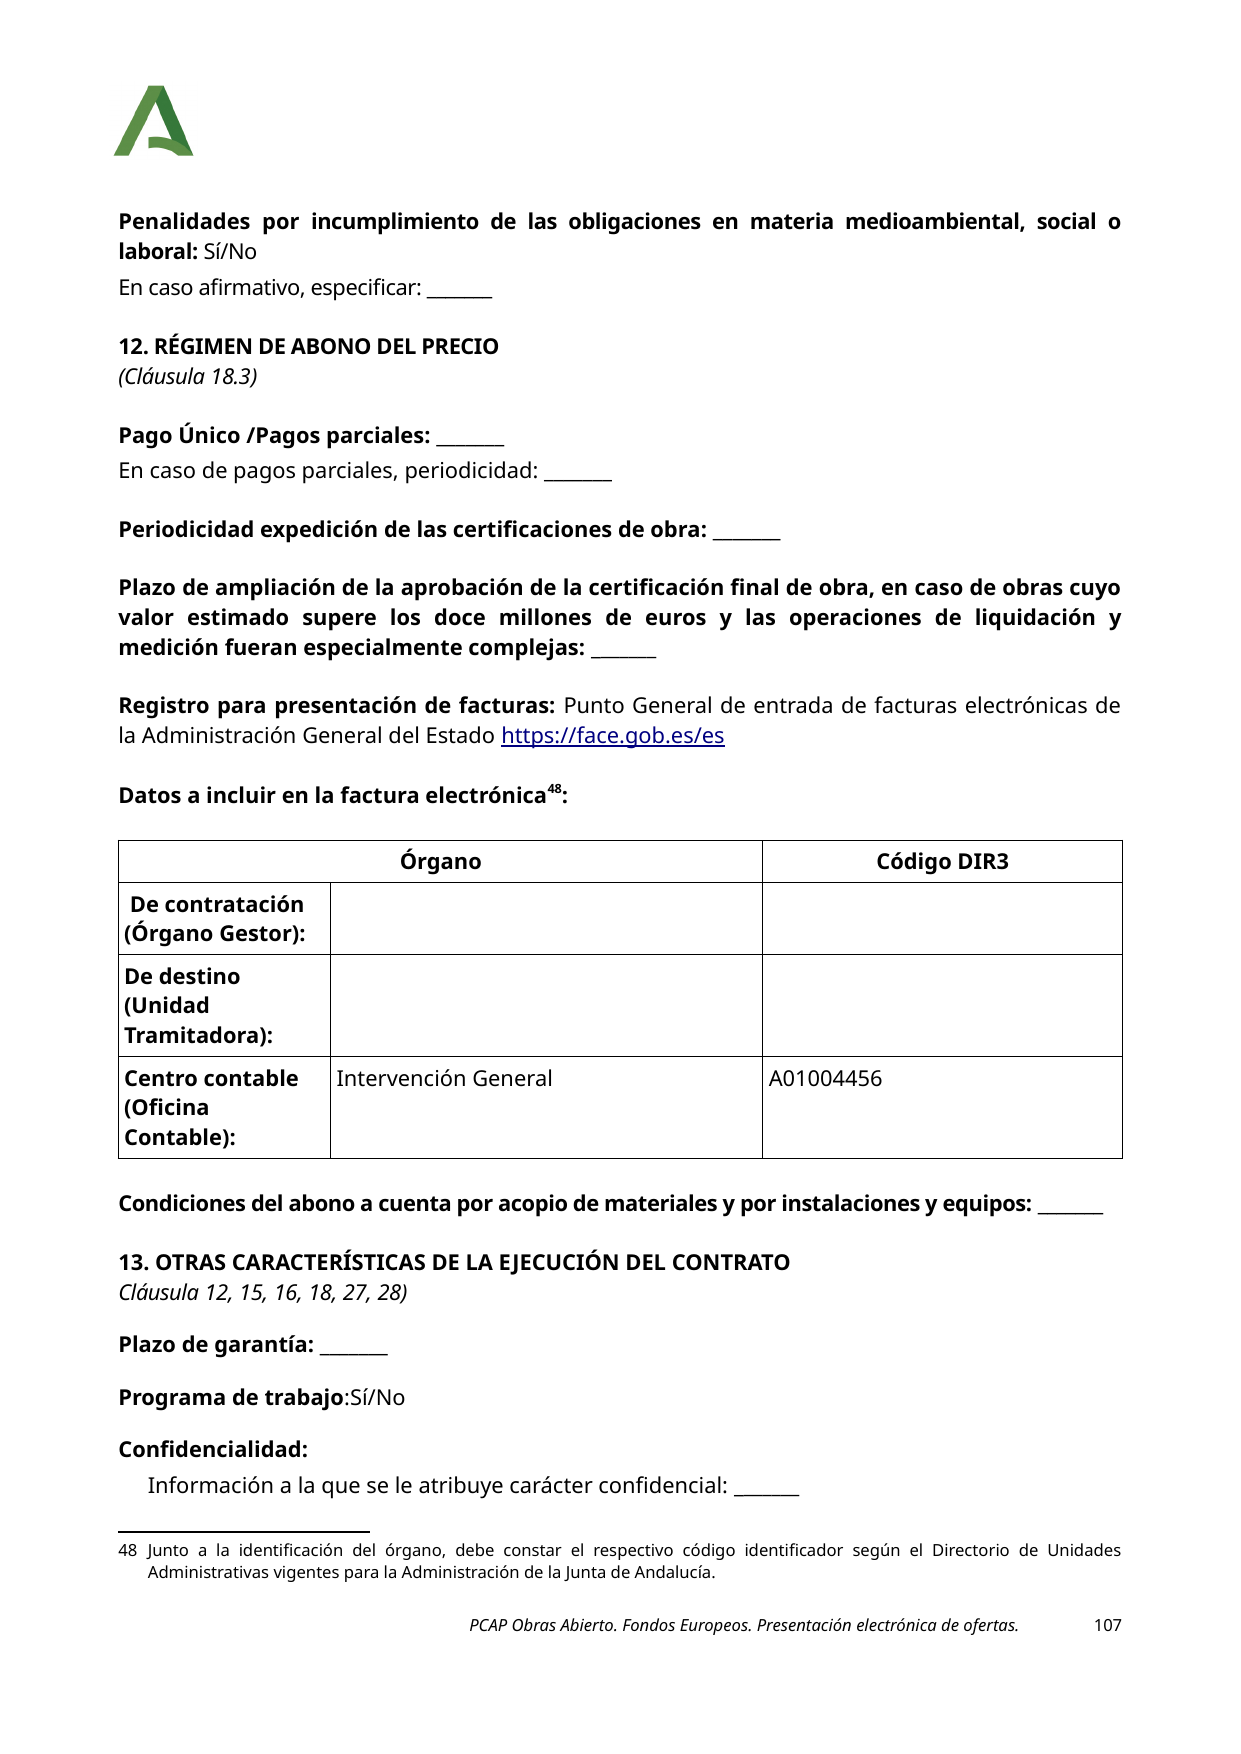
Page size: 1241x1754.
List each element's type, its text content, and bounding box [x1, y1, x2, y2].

table_cell De destino (Unidad Tramitadora): [119, 955, 330, 1056]
text Periodicidad expedición de las certificaciones de obra: _______ [118, 514, 1122, 544]
text 12. RÉGIMEN DE ABONO DEL PRECIO [118, 331, 1122, 361]
table_cell Centro contable (Oficina Contable): [119, 1057, 330, 1158]
picture [109, 81, 198, 160]
table_cell [331, 955, 762, 1056]
text Condiciones del abono a cuenta por acopio de materiales y por instalaciones y equipos: _______ [118, 1188, 1122, 1218]
text Penalidades por incumplimiento de las obligaciones en materia medioambiental, social o laboral: Sí/No [118, 206, 1122, 266]
table_cell [763, 883, 1122, 954]
text Junto a la identificación del órgano, debe constar el respectivo código identificador según el Directorio de Unidades Administrativas vigentes para la Administración de la Junta de Andalucía. [118, 1538, 1122, 1584]
table_cell [763, 955, 1122, 1056]
table_cell De contratación (Órgano Gestor): [119, 883, 330, 954]
text Cláusula 12, 15, 16, 18, 27, 28) [118, 1277, 1122, 1307]
text Plazo de ampliación de la aprobación de la certificación final de obra, en caso de obras cuyo valor estimado supere los doce millones de euros y las operaciones de liquidación y medición fueran especialmente complejas: _______ [118, 572, 1122, 662]
text Pago Único /Pagos parciales: _______ [118, 419, 1122, 449]
text (Cláusula 18.3) [118, 361, 1122, 391]
table_cell A01004456 [763, 1057, 1122, 1158]
text Registro para presentación de facturas: Punto General de entrada de facturas electrónicas de la Administración General del Estado https://face.gob.es/es [118, 691, 1122, 750]
table_header Órgano [119, 841, 762, 882]
text Confidencialidad: [118, 1434, 1122, 1464]
text En caso de pagos parciales, periodicidad: _______ [118, 455, 1122, 485]
text Programa de trabajo:Sí/No [118, 1382, 1122, 1412]
table_cell Intervención General [331, 1057, 762, 1158]
text 13. OTRAS CARACTERÍSTICAS DE LA EJECUCIÓN DEL CONTRATO [118, 1247, 1122, 1277]
text Información a la que se le atribuye carácter confidencial: _______ [148, 1470, 1122, 1500]
text En caso afirmativo, especificar: _______ [118, 272, 1122, 301]
text Datos a incluir en la factura electrónica: [118, 780, 1122, 810]
table_header Código DIR3 [763, 841, 1122, 882]
text Plazo de garantía: _______ [118, 1329, 1122, 1359]
table_cell [331, 883, 762, 954]
